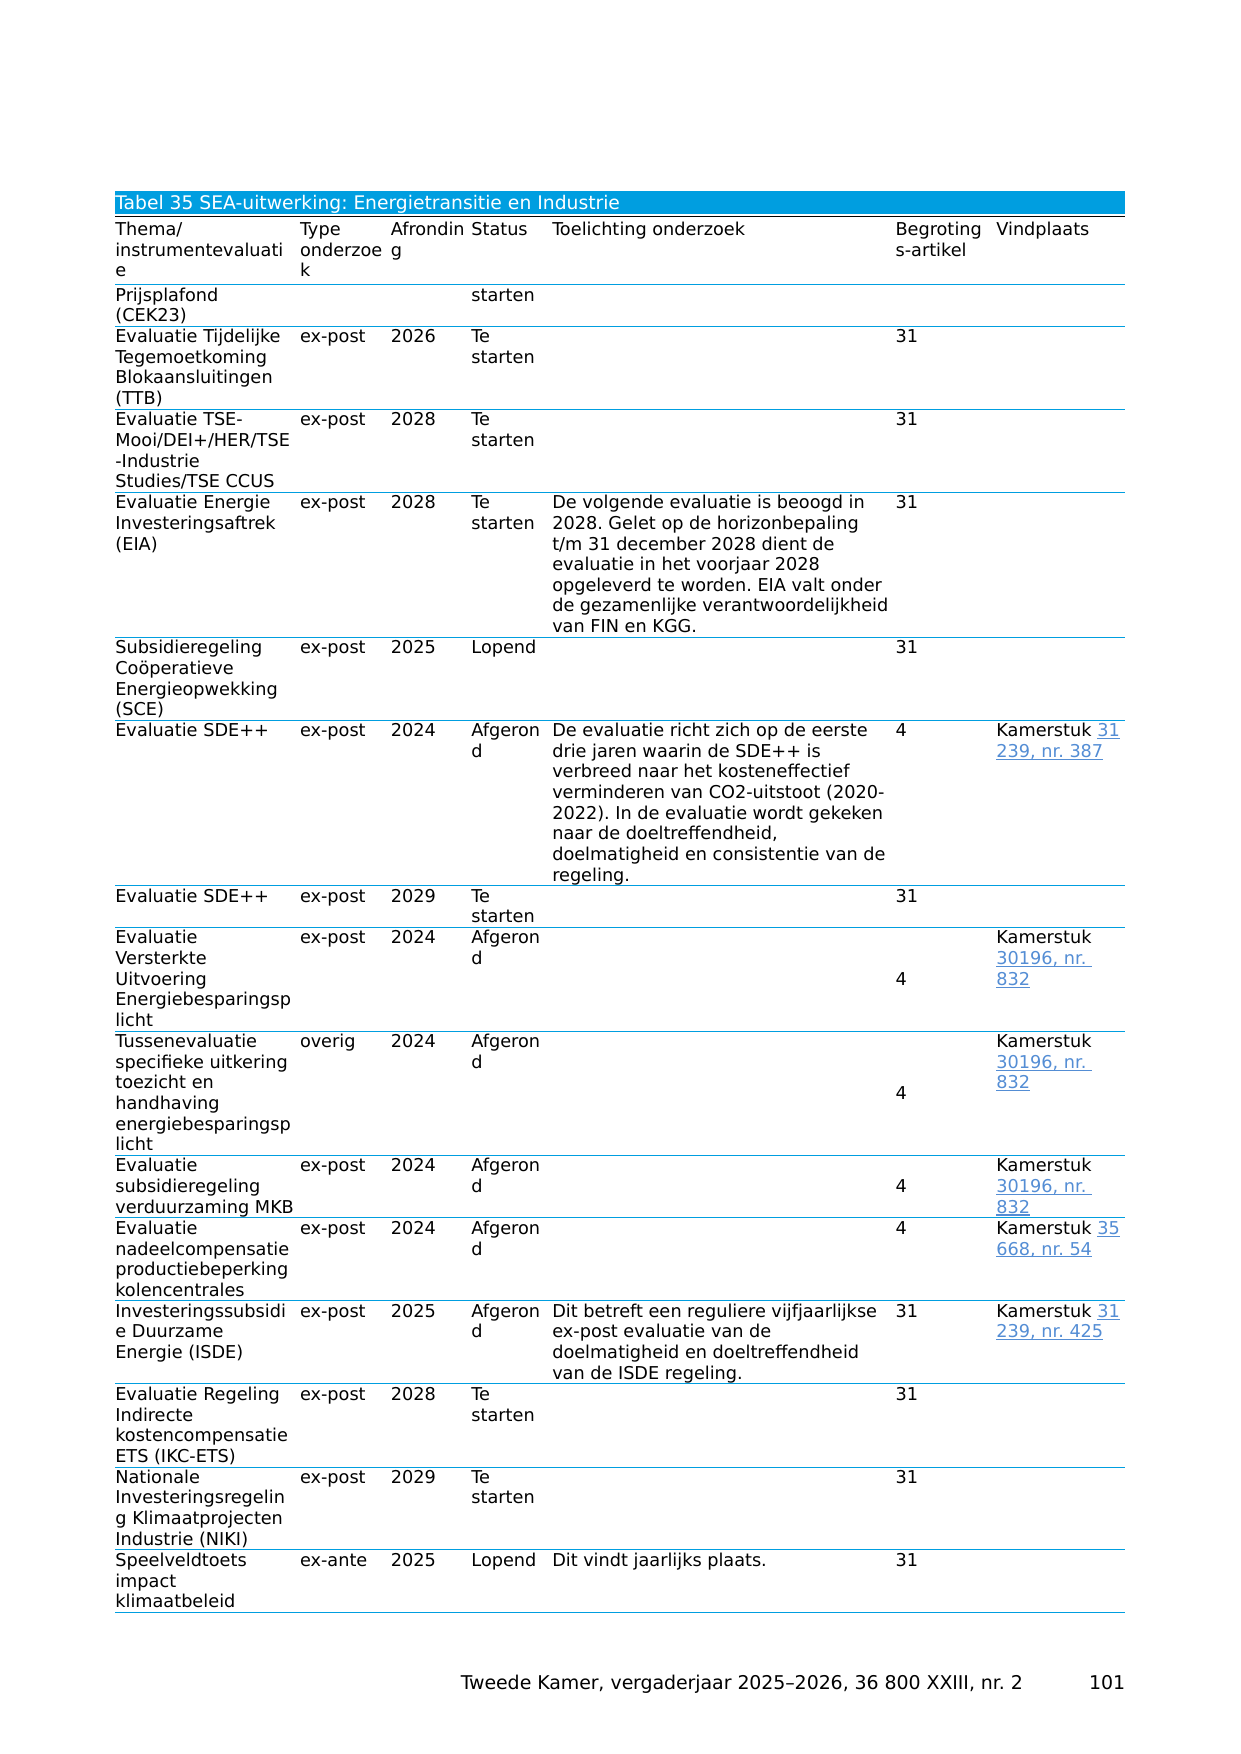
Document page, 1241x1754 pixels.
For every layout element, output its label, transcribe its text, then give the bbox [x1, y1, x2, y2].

table_cell [549, 1468, 892, 1549]
table_cell [549, 1032, 892, 1155]
table_cell [993, 493, 1125, 637]
table_cell [549, 1156, 892, 1217]
table_cell Evaluatie Regeling Indirecte kostencompensatie ETS (IKC-ETS) [115, 1384, 297, 1466]
table_cell Vindplaats [993, 217, 1125, 284]
table_cell Speelveldtoets impact klimaatbeleid [115, 1550, 297, 1612]
table_cell ex-post [297, 327, 388, 409]
table_cell Te starten [468, 493, 549, 637]
table_cell 2024 [388, 1032, 468, 1155]
table_cell 2025 [388, 1301, 468, 1383]
table_cell Kamerstuk 31 239, nr. 387 [993, 721, 1125, 885]
table_cell overig [297, 1032, 388, 1155]
table_cell De volgende evaluatie is beoogd in 2028. Gelet op de horizonbepaling t/m 31 december 2028 dient de evaluatie in het voorjaar 2028 opgeleverd te worden. EIA valt onder de gezamenlijke verantwoordelijkheid van FIN en KGG. [549, 493, 892, 637]
table_cell 2024 [388, 1156, 468, 1217]
table_cell 31 [893, 1384, 993, 1466]
table_cell ex-post [297, 1156, 388, 1217]
table_cell 2026 [388, 327, 468, 409]
table_cell 4 [893, 1218, 993, 1300]
table_cell 4 [893, 928, 993, 1031]
table_cell [993, 410, 1125, 492]
table_cell Dit betreft een reguliere vijfjaarlijkse ex-post evaluatie van de doelmatigheid en doeltreffendheid van de ISDE regeling. [549, 1301, 892, 1383]
table_cell ex-post [297, 1468, 388, 1549]
table_cell ex-post [297, 638, 388, 720]
table_cell ex-post [297, 1218, 388, 1300]
table_cell 2025 [388, 1550, 468, 1612]
table_cell Evaluatie SDE++ [115, 721, 297, 885]
table_cell Investeringssubsidie Duurzame Energie (ISDE) [115, 1301, 297, 1383]
table_cell [549, 886, 892, 927]
table_cell Kamerstuk 30196, nr. 832 [993, 928, 1125, 1031]
table_cell Afgerond [468, 1032, 549, 1155]
table_cell Kamerstuk 35 668, nr. 54 [993, 1218, 1125, 1300]
table_cell [993, 638, 1125, 720]
table_cell Te starten [468, 886, 549, 927]
table_cell Afgerond [468, 1301, 549, 1383]
table_cell 4 [893, 1032, 993, 1155]
table_cell 31 [893, 410, 993, 492]
table_cell 4 [893, 721, 993, 885]
table_cell Begrotings-artikel [893, 217, 993, 284]
table_cell Te starten [468, 1468, 549, 1549]
table_cell De evaluatie richt zich op de eerste drie jaren waarin de SDE++ is verbreed naar het kosteneffectief verminderen van CO2-uitstoot (2020-2022). In de evaluatie wordt gekeken naar de doeltreffendheid, doelmatigheid en consistentie van de regeling. [549, 721, 892, 885]
table_cell Dit vindt jaarlijks plaats. [549, 1550, 892, 1612]
table_cell Nationale Investeringsregeling Klimaatprojecten Industrie (NIKI) [115, 1468, 297, 1549]
table_cell Afgerond [468, 1218, 549, 1300]
table_cell 31 [893, 493, 993, 637]
table_cell ex-post [297, 721, 388, 885]
table_cell 31 [893, 1301, 993, 1383]
table_cell Evaluatie Tijdelijke Tegemoetkoming Blokaansluitingen (TTB) [115, 327, 297, 409]
table_cell [549, 327, 892, 409]
table_cell ex-post [297, 886, 388, 927]
table_cell ex-post [297, 1384, 388, 1466]
table_cell Afronding [388, 217, 468, 284]
table_cell Afgerond [468, 721, 549, 885]
table_cell Lopend [468, 1550, 549, 1612]
table_cell Evaluatie subsidieregeling verduurzaming MKB [115, 1156, 297, 1217]
table_cell [549, 638, 892, 720]
table_cell 2028 [388, 493, 468, 637]
table_cell [993, 1468, 1125, 1549]
table_cell 4 [893, 1156, 993, 1217]
table_cell [297, 285, 388, 326]
table_cell ex-post [297, 410, 388, 492]
table_cell 31 [893, 638, 993, 720]
table_cell [993, 285, 1125, 326]
table_cell Te starten [468, 410, 549, 492]
table_cell [388, 285, 468, 326]
table_cell Thema/instrumentevaluatie [115, 217, 297, 284]
table_cell Te starten [468, 1384, 549, 1466]
table_cell Kamerstuk 30196, nr. 832 [993, 1032, 1125, 1155]
table_cell ex-ante [297, 1550, 388, 1612]
table_cell Lopend [468, 638, 549, 720]
table_cell [549, 1218, 892, 1300]
table_cell Afgerond [468, 1156, 549, 1217]
table_cell Status [468, 217, 549, 284]
table_cell [549, 410, 892, 492]
table_cell Subsidieregeling Coöperatieve Energieopwekking (SCE) [115, 638, 297, 720]
table_cell [993, 327, 1125, 409]
table_cell 2028 [388, 1384, 468, 1466]
table_cell Kamerstuk 31 239, nr. 425 [993, 1301, 1125, 1383]
table_cell Te starten [468, 327, 549, 409]
table_cell Prijsplafond (CEK23) [115, 285, 297, 326]
table_cell [549, 928, 892, 1031]
table_cell 2025 [388, 638, 468, 720]
table_cell starten [468, 285, 549, 326]
table_cell 2024 [388, 928, 468, 1031]
table_cell 2029 [388, 886, 468, 927]
table_cell [993, 886, 1125, 927]
table_cell Evaluatie Energie Investeringsaftrek (EIA) [115, 493, 297, 637]
table_cell 2029 [388, 1468, 468, 1549]
table_cell ex-post [297, 493, 388, 637]
table_cell ex-post [297, 1301, 388, 1383]
table_cell Toelichting onderzoek [549, 217, 892, 284]
table_cell Type onderzoek [297, 217, 388, 284]
table_cell Evaluatie TSE-Mooi/DEI+/HER/TSE-Industrie Studies/TSE CCUS [115, 410, 297, 492]
table_cell 31 [893, 886, 993, 927]
table_cell [993, 1384, 1125, 1466]
table_cell Evaluatie nadeelcompensatie productiebeperking kolencentrales [115, 1218, 297, 1300]
table_cell [893, 285, 993, 326]
table_cell Evaluatie Versterkte Uitvoering Energiebesparingsplicht [115, 928, 297, 1031]
table_cell [549, 1384, 892, 1466]
table_cell 31 [893, 1550, 993, 1612]
table_cell 2028 [388, 410, 468, 492]
table_cell Kamerstuk 30196, nr. 832 [993, 1156, 1125, 1217]
table_cell ex-post [297, 928, 388, 1031]
table_cell Afgerond [468, 928, 549, 1031]
table_cell Evaluatie SDE++ [115, 886, 297, 927]
table_cell 2024 [388, 721, 468, 885]
table_cell [993, 1550, 1125, 1612]
table_cell Tussenevaluatie specifieke uitkering toezicht en handhaving energiebesparingsplicht [115, 1032, 297, 1155]
table_cell 31 [893, 1468, 993, 1549]
table_cell 2024 [388, 1218, 468, 1300]
table_cell [549, 285, 892, 326]
table_cell 31 [893, 327, 993, 409]
